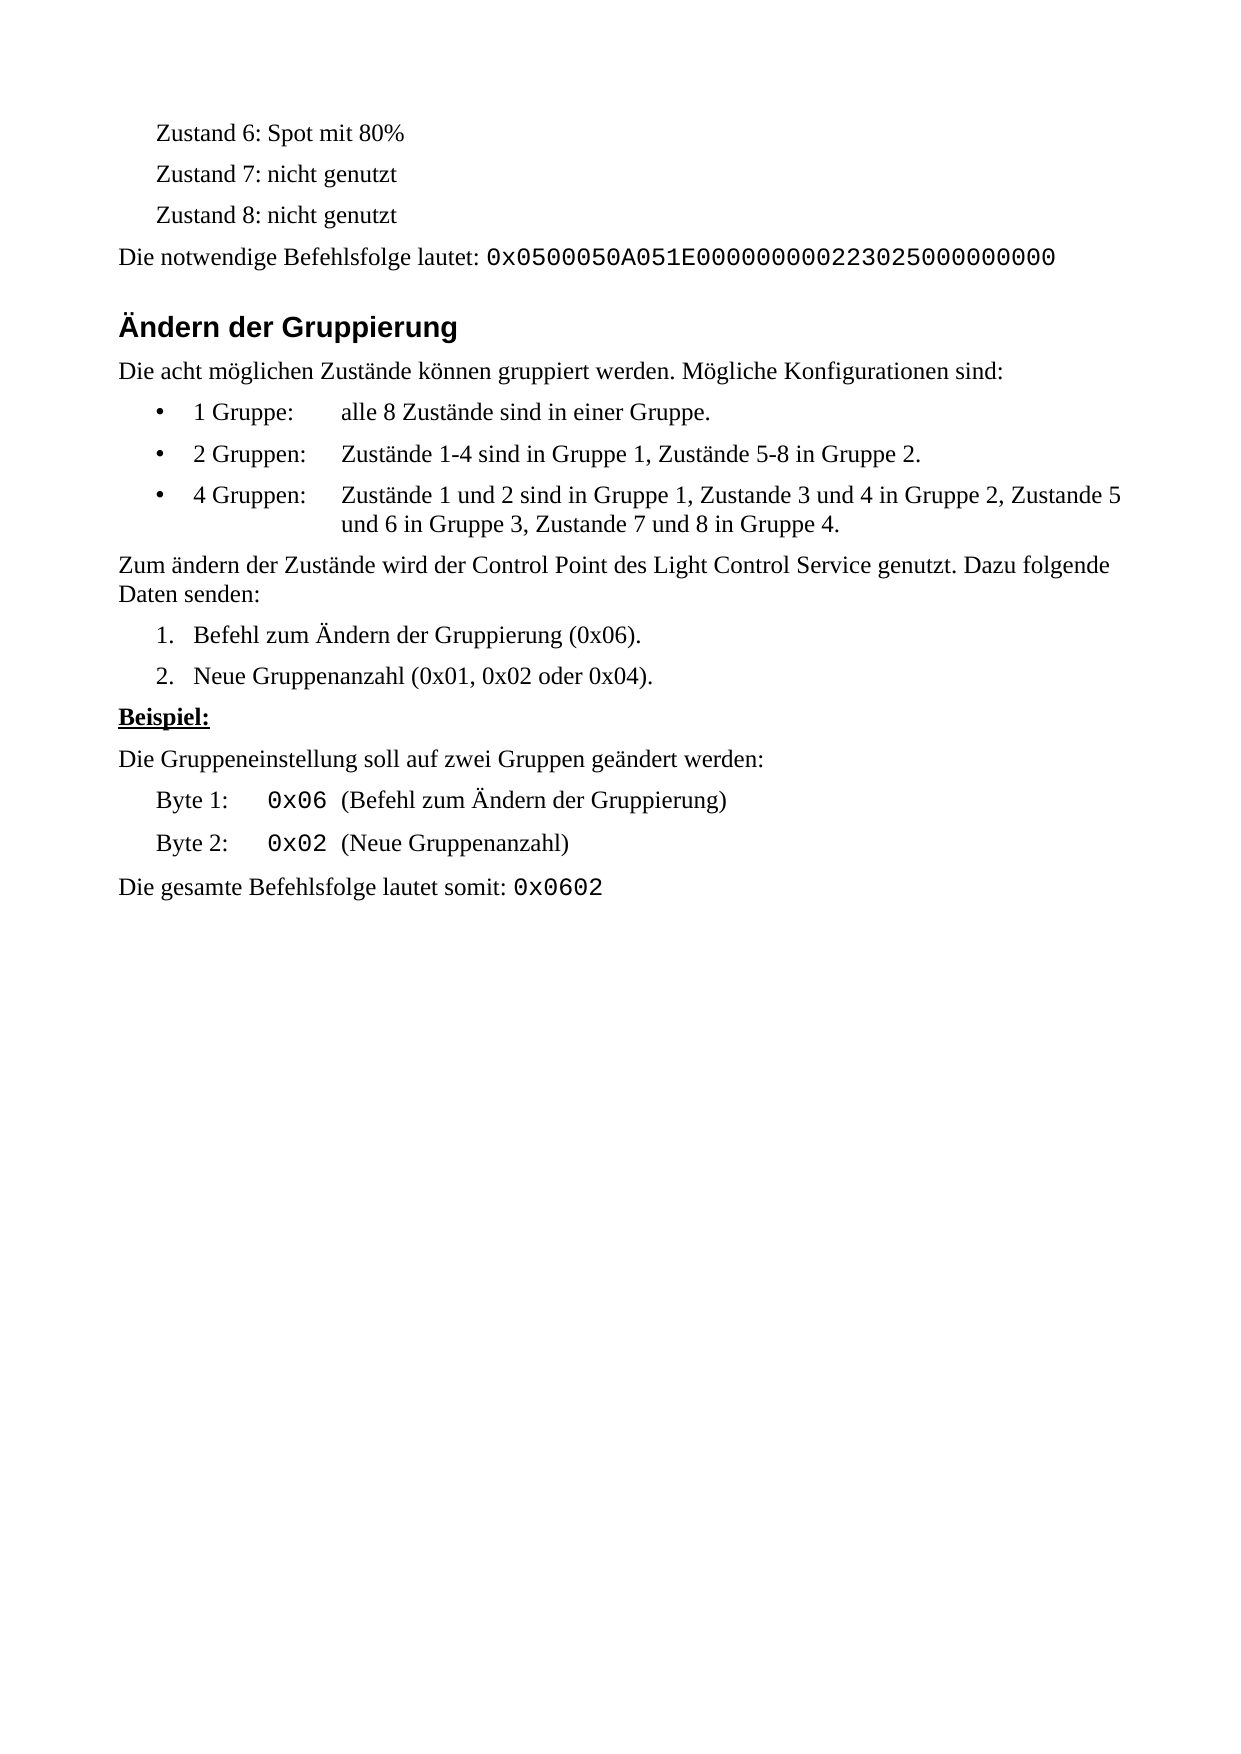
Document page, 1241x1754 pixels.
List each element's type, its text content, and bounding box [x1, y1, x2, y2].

text Die acht möglichen Zustände können gruppiert werden. Mögliche Konfigurationen sind: [118, 356, 1122, 385]
list nicht genutzt [156, 159, 1122, 188]
list 2 Gruppen: Zustände 1-4 sind in Gruppe 1, Zustände 5-8 in Gruppe 2. [156, 439, 1122, 467]
text Die Gruppeneinstellung soll auf zwei Gruppen geändert werden: [118, 744, 1122, 772]
list 4 Gruppen: Zustände 1 und 2 sind in Gruppe 1, Zustande 3 und 4 in Gruppe 2, Zustande 5 und 6 in Gruppe 3, Zustande 7 und 8 in Gruppe 4. [156, 480, 1122, 537]
list 1 Gruppe: alle 8 Zustände sind in einer Gruppe. [156, 397, 1122, 426]
text Beispiel: [118, 702, 1122, 731]
list Befehl zum Ändern der Gruppierung (0x06). [156, 620, 1122, 649]
text Die gesamte Befehlsfolge lautet somit: 0x0602 [118, 872, 1122, 902]
subtitle Ändern der Gruppierung [118, 310, 1122, 344]
list nicht genutzt [156, 201, 1122, 229]
list 0x02 (Neue Gruppenanzahl) [156, 828, 1122, 859]
text Die notwendige Befehlsfolge lautet: 0x0500050A051E000000000223025000000000 [118, 242, 1122, 273]
text Zum ändern der Zustände wird der Control Point des Light Control Service genutzt. Dazu folgende Daten senden: [118, 550, 1122, 607]
list Neue Gruppenanzahl (0x01, 0x02 oder 0x04). [156, 661, 1122, 690]
list 0x06 (Befehl zum Ändern der Gruppierung) [156, 785, 1122, 816]
list Spot mit 80% [156, 118, 1122, 147]
